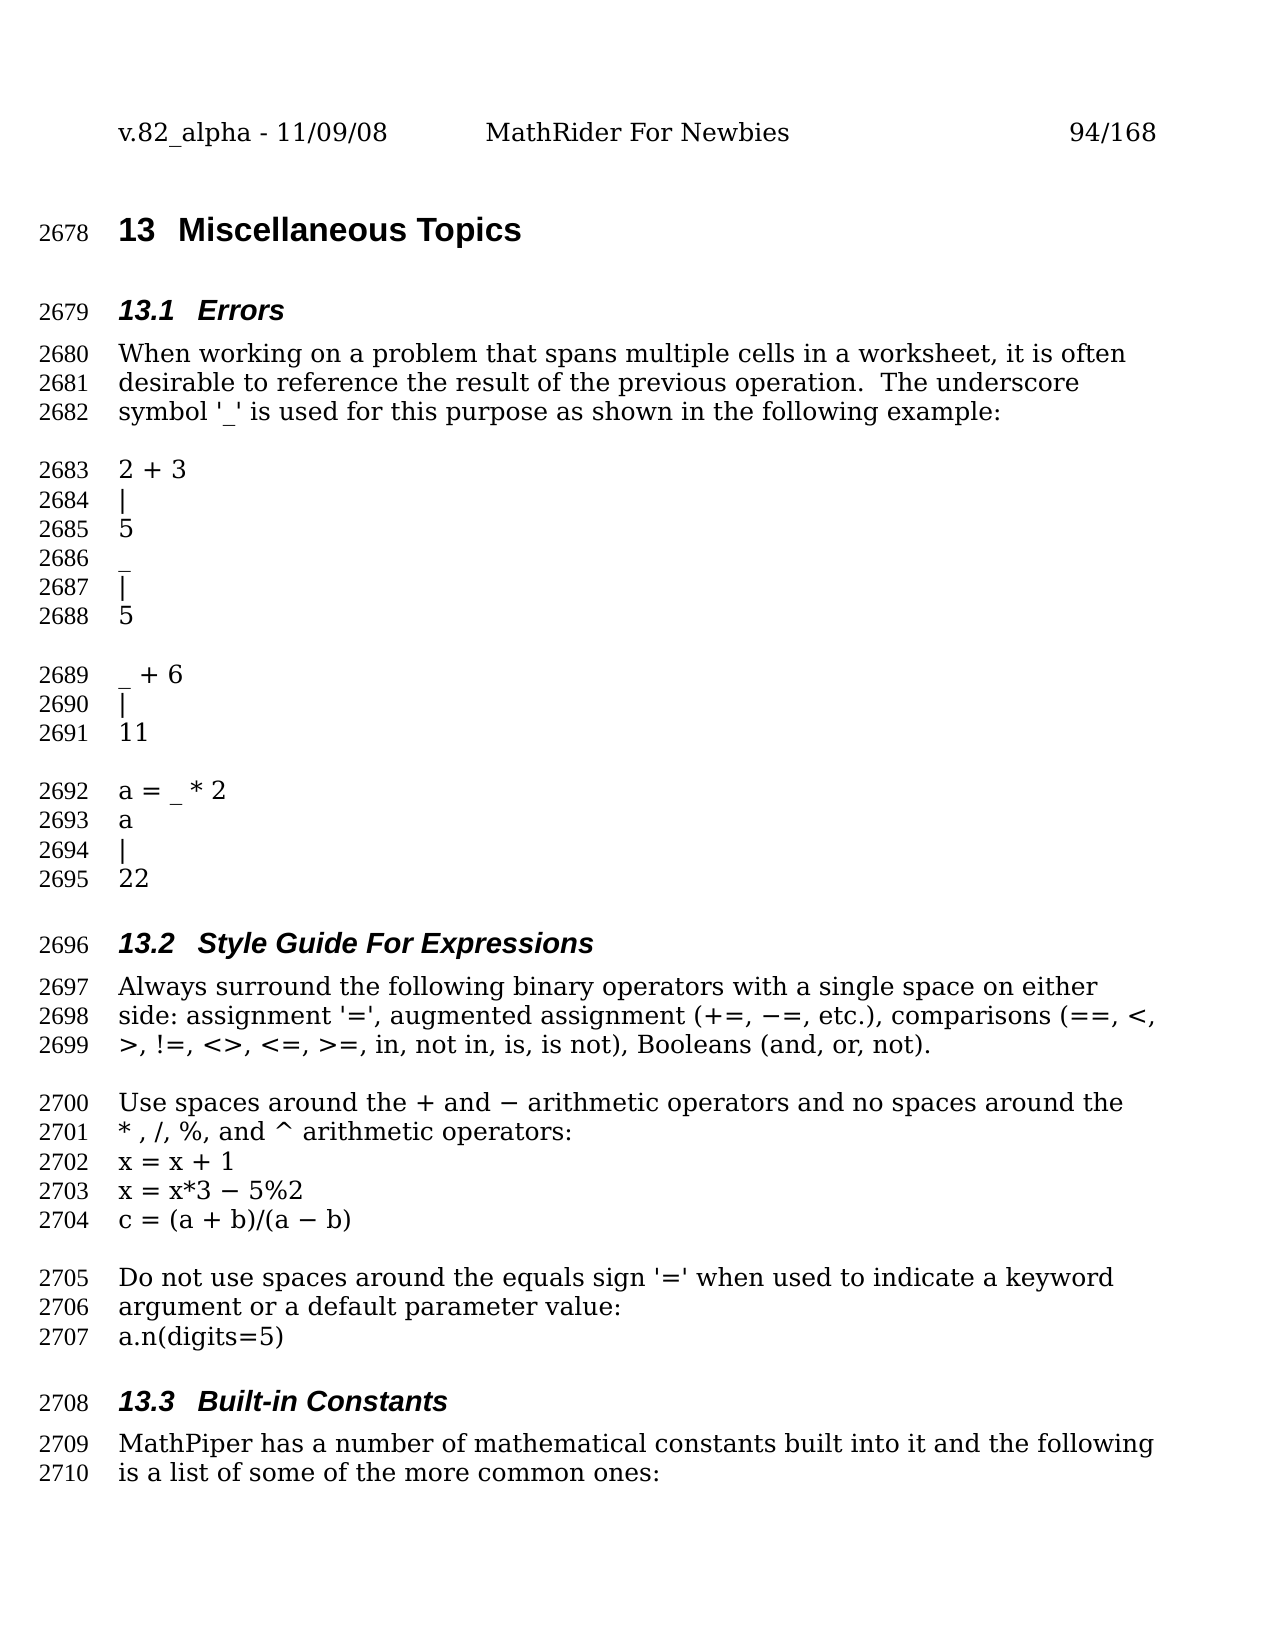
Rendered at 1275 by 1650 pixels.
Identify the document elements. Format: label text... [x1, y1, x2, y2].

text | [118, 572, 1157, 601]
text | [118, 485, 1157, 514]
text a = _ * 2 [118, 776, 1157, 806]
text MathPiper has a number of mathematical constants built into it and the following is a list of some of the more common ones: [118, 1429, 1157, 1488]
text Do not use spaces around the equals sign '=' when used to indicate a keyword argument or a default parameter value: [118, 1263, 1157, 1322]
text 2 + 3 [118, 456, 1157, 485]
text Always surround the following binary operators with a single space on either side: assignment '=', augmented assignment (+=, −=, etc.), comparisons (==, <, >, !=, <>, <=, >=, in, not in, is, is not), Booleans (and, or, not). [118, 972, 1157, 1059]
text x = x*3 − 5%2 [118, 1176, 1157, 1205]
text c = (a + b)/(a − b) [118, 1205, 1157, 1234]
text _ [118, 543, 1157, 572]
text 5 [118, 601, 1157, 631]
text 11 [118, 718, 1157, 747]
text 22 [118, 864, 1157, 893]
text When working on a problem that spans multiple cells in a worksheet, it is often desirable to reference the result of the previous operation. The underscore symbol '_' is used for this purpose as shown in the following example: [118, 339, 1157, 426]
text | [118, 689, 1157, 718]
subtitle Style Guide For Expressions [118, 926, 1157, 960]
text Use spaces around the + and − arithmetic operators and no spaces around the * , /, %, and ^ arithmetic operators: [118, 1088, 1157, 1147]
subtitle Built-in Constants [118, 1384, 1157, 1417]
text 5 [118, 514, 1157, 543]
text | [118, 835, 1157, 864]
text a.n(digits=5) [118, 1322, 1157, 1351]
subtitle Errors [118, 293, 1157, 327]
text x = x + 1 [118, 1147, 1157, 1176]
text _ + 6 [118, 660, 1157, 689]
text a [118, 806, 1157, 835]
subtitle Miscellaneous Topics [118, 210, 1157, 248]
